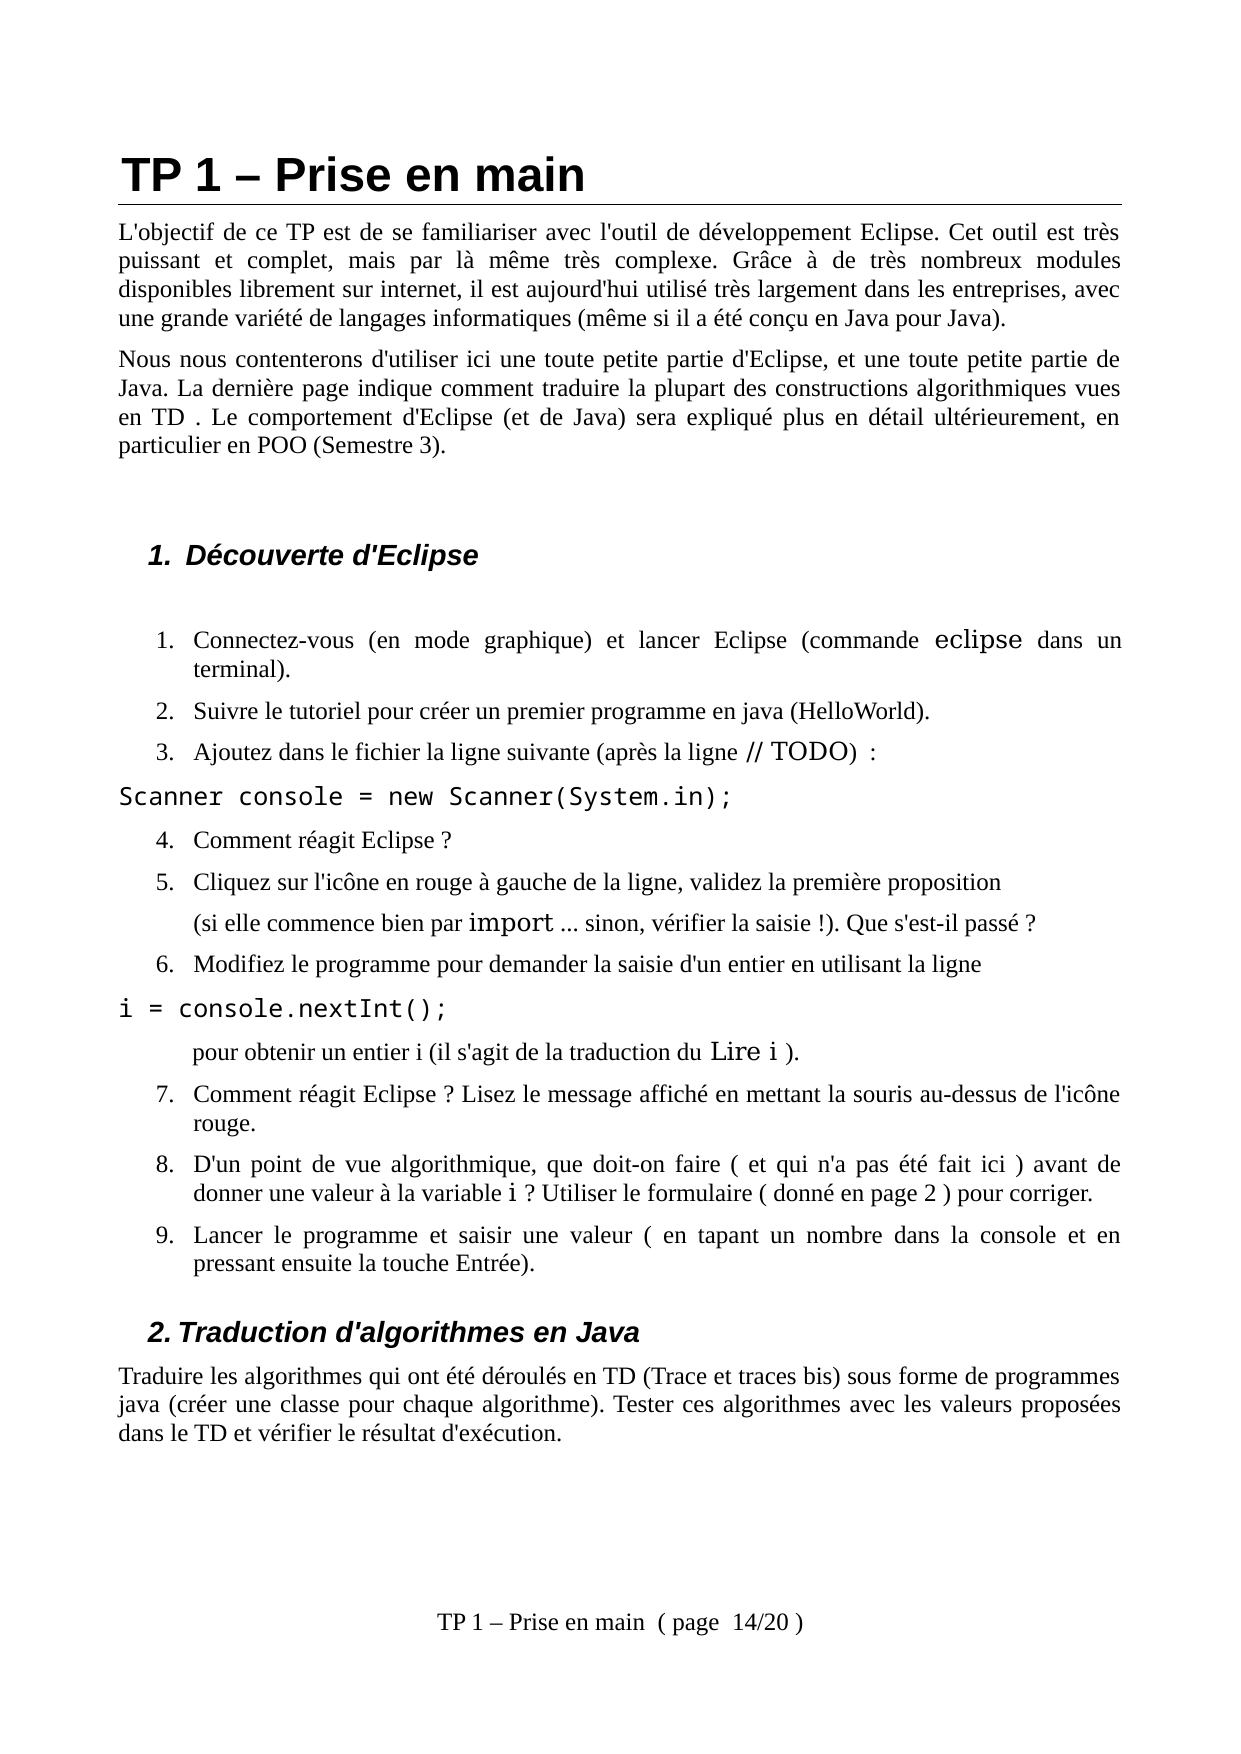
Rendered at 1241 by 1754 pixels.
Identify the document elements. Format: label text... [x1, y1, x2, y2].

list Cliquez sur l'icône en rouge à gauche de la ligne, validez la première proposition [156, 867, 1122, 895]
list (si elle commence bien par import ... sinon, vérifier la saisie !). Que s'est-il passé ? [156, 908, 1122, 937]
text i = console.nextInt(); [118, 991, 1122, 1025]
list Comment réagit Eclipse ? Lisez le message affiché en mettant la souris au-dessus de l'icône rouge. [156, 1079, 1122, 1137]
text Traduire les algorithmes qui ont été déroulés en TD (Trace et traces bis) sous forme de programmes java (créer une classe pour chaque algorithme). Tester ces algorithmes avec les valeurs proposées dans le TD et vérifier le résultat d'exécution. [118, 1361, 1122, 1447]
subtitle TP 1 – Prise en main [118, 143, 1122, 204]
text Nous nous contenterons d'utiliser ici une toute petite partie d'Eclipse, et une toute petite partie de Java. La dernière page indique comment traduire la plupart des constructions algorithmiques vues en TD . Le comportement d'Eclipse (et de Java) sera expliqué plus en détail ultérieurement, en particulier en POO (Semestre 3). [118, 344, 1122, 459]
text Scanner console = new Scanner(System.in); [118, 779, 1122, 813]
list Connectez-vous (en mode graphique) et lancer Eclipse (commande eclipse dans un terminal). [156, 625, 1122, 683]
subtitle Traduction d'algorithmes en Java [148, 1315, 1122, 1348]
text pour obtenir un entier i (il s'agit de la traduction du Lire i ). [118, 1037, 1122, 1067]
list Modifiez le programme pour demander la saisie d'un entier en utilisant la ligne [156, 949, 1122, 978]
list Lancer le programme et saisir une valeur ( en tapant un nombre dans la console et en pressant ensuite la touche Entrée). [156, 1220, 1122, 1277]
text L'objectif de ce TP est de se familiariser avec l'outil de développement Eclipse. Cet outil est très puissant et complet, mais par là même très complexe. Grâce à de très nombreux modules disponibles librement sur internet, il est aujourd'hui utilisé très largement dans les entreprises, avec une grande variété de langages informatiques (même si il a été conçu en Java pour Java). [118, 217, 1122, 332]
list Suivre le tutoriel pour créer un premier programme en java (HelloWorld). [156, 696, 1122, 724]
list Comment réagit Eclipse ? [156, 825, 1122, 854]
list Ajoutez dans le fichier la ligne suivante (après la ligne // TODO) : [156, 737, 1122, 766]
subtitle Découverte d'Eclipse [148, 538, 1122, 571]
list D'un point de vue algorithmique, que doit-on faire ( et qui n'a pas été fait ici ) avant de donner une valeur à la variable i ? Utiliser le formulaire ( donné en page 2 ) pour corriger. [156, 1149, 1122, 1207]
